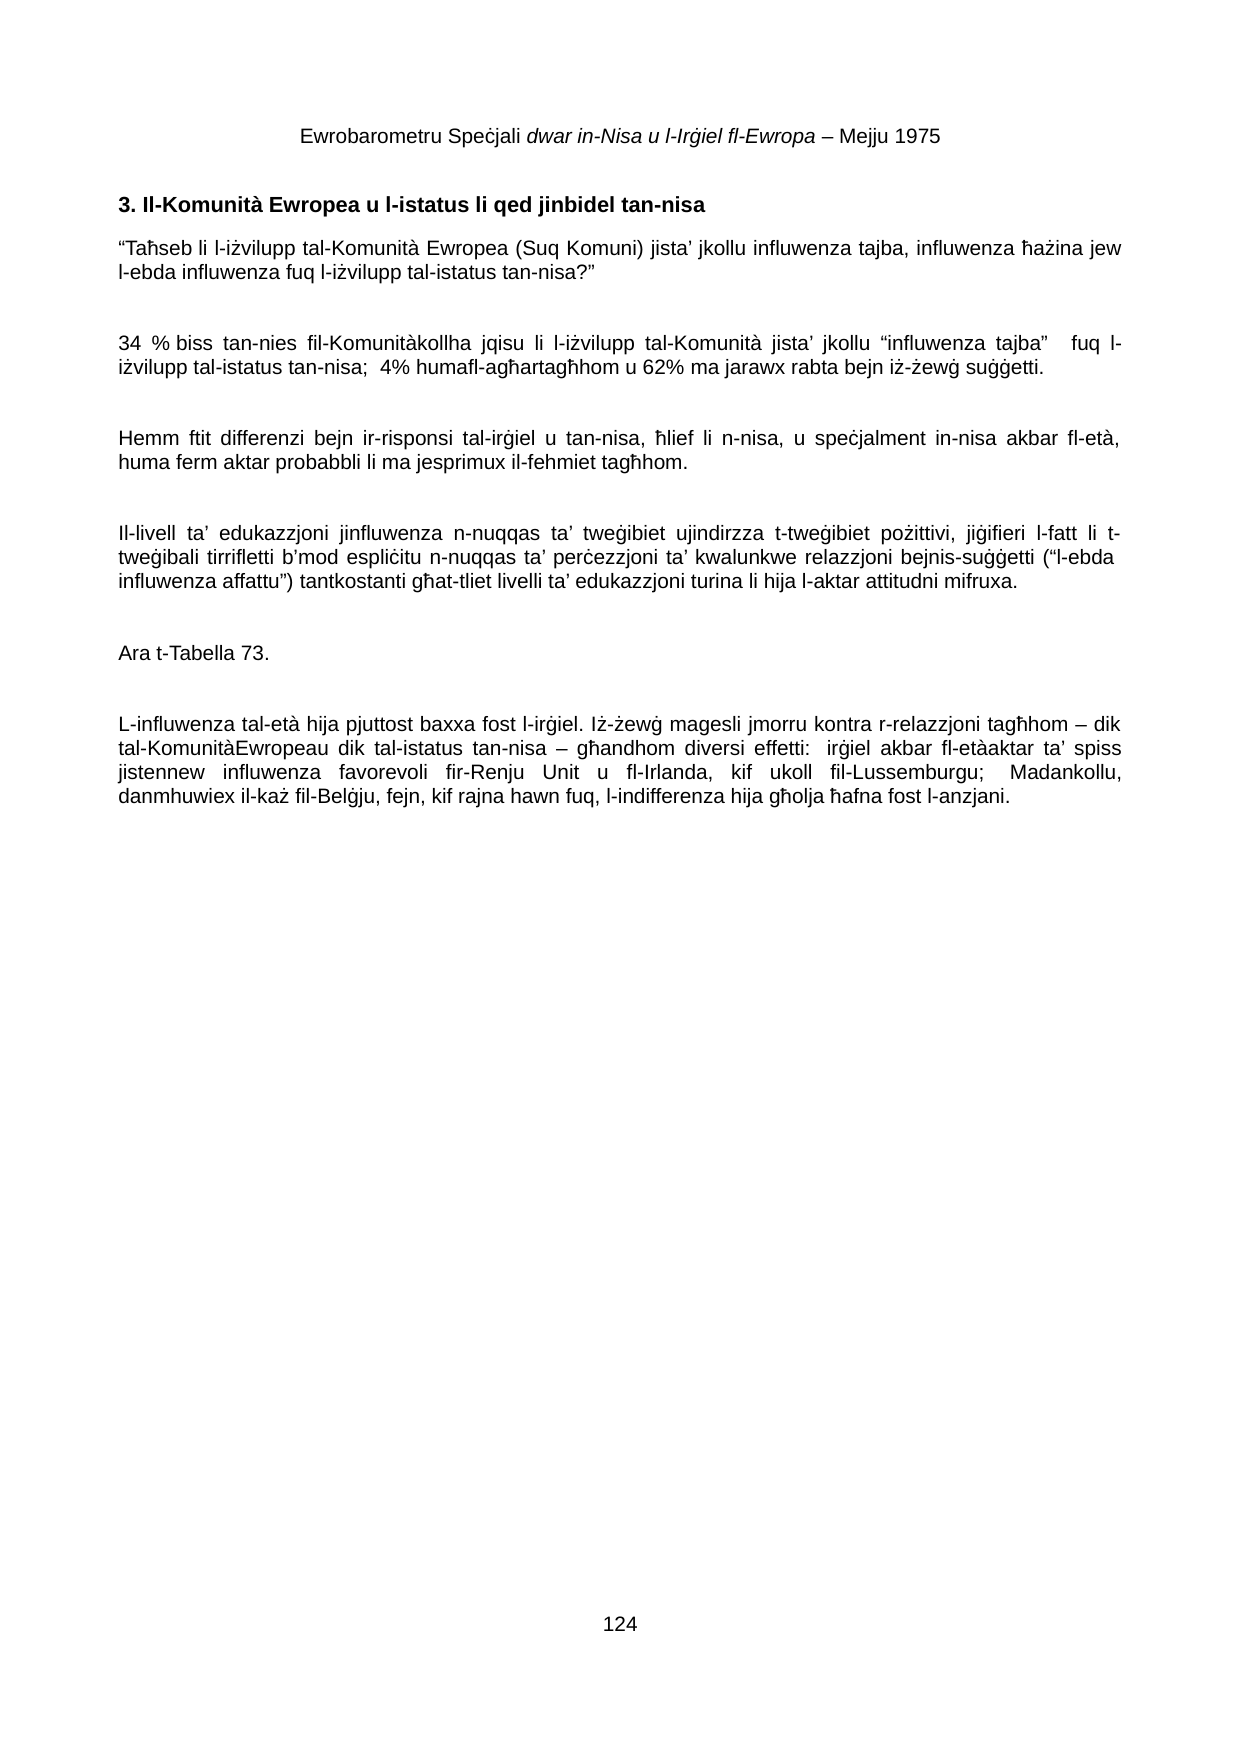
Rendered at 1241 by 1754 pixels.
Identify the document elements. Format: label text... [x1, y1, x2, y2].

text Ara t-Tabella 73. [118, 640, 1122, 664]
text “Taħseb li l-iżvilupp tal-Komunità Ewropea (Suq Komuni) jista’ jkollu influwenza tajba, influwenza ħażina jew l-ebda influwenza fuq l-iżvilupp tal-istatus tan-nisa?” [118, 236, 1122, 283]
subtitle 3. Il-Komunità Ewropea u l-istatus li qed jinbidel tan-nisa [118, 192, 1122, 217]
text Il-livell ta’ edukazzjoni jinfluwenza n-nuqqas ta’ tweġibiet ujindirzza t-tweġibiet pożittivi, jiġifieri l-fatt li t-tweġibali tirrifletti b’mod espliċitu n-nuqqas ta’ perċezzjoni ta’ kwalunkwe relazzjoni bejnis-suġġetti (“l-ebda influwenza affattu”) tantkostanti għat-tliet livelli ta’ edukazzjoni turina li hija l-aktar attitudni mifruxa. [118, 521, 1122, 593]
text Hemm ftit differenzi bejn ir-risponsi tal-irġiel u tan-nisa, ħlief li n-nisa, u speċjalment in-nisa akbar fl-età, huma ferm aktar probabbli li ma jesprimux il-fehmiet tagħhom. [118, 426, 1122, 474]
text 34 % biss tan-nies fil-Komunitàkollha jqisu li l-iżvilupp tal-Komunità jista’ jkollu “influwenza tajba” fuq l-iżvilupp tal-istatus tan-nisa; 4% humafl-agħartagħhom u 62% ma jarawx rabta bejn iż-żewġ suġġetti. [118, 331, 1122, 379]
text L-influwenza tal-età hija pjuttost baxxa fost l-irġiel. Iż-żewġ magesli jmorru kontra r-relazzjoni tagħhom – dik tal-KomunitàEwropeau dik tal-istatus tan-nisa – għandhom diversi effetti: irġiel akbar fl-etàaktar ta’ spiss jistennew influwenza favorevoli fir-Renju Unit u fl-Irlanda, kif ukoll fil-Lussemburgu; Madankollu, danmhuwiex il-każ fil-Belġju, fejn, kif rajna hawn fuq, l-indifferenza hija għolja ħafna fost l-anzjani. [118, 712, 1122, 807]
